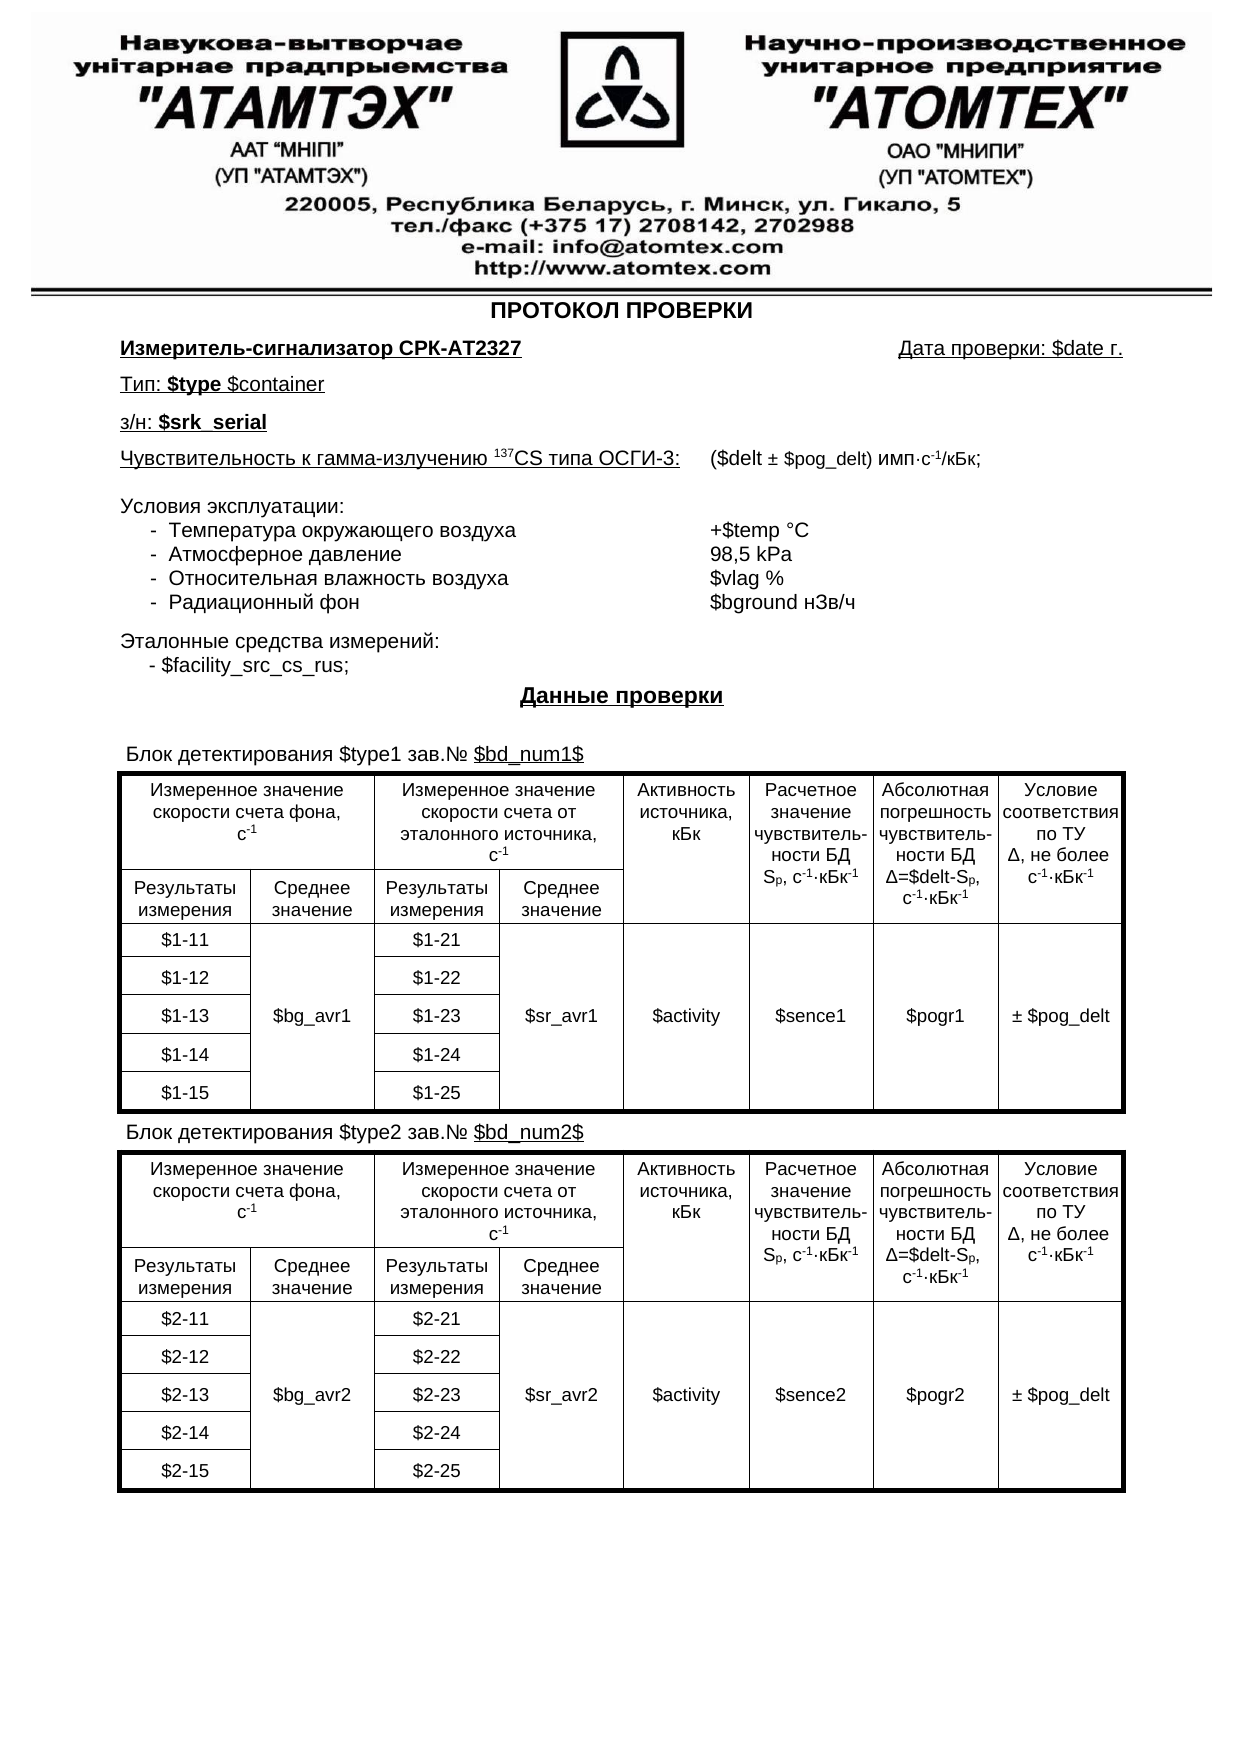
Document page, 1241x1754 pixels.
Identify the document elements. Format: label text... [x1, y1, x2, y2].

table_cell $2-23 [375, 1374, 499, 1411]
table_cell Условие соответствия по ТУ Δ, не более с-1·кБк-1 [999, 776, 1121, 923]
table_cell $1-23 [375, 995, 499, 1032]
table_cell $pogr1 [874, 924, 998, 1109]
table_cell $activity [624, 924, 749, 1109]
text - Атмосферное давление 98,5 kPa [150, 542, 1123, 566]
table_header Блок детектирования $type2 зав.№ $bd_num2$ [120, 1114, 1123, 1149]
table_cell Измеренное значение скорости счета фона, с-1 [122, 1155, 374, 1247]
text - Температура окружающего воздуха +$temp °C [150, 518, 1123, 542]
text Эталонные средства измерений: [120, 628, 1123, 652]
table_cell $2-25 [375, 1450, 499, 1487]
table_cell Активность источника, кБк [624, 776, 749, 923]
table_cell Результаты измерения [375, 1248, 499, 1301]
table_cell Измеренное значение скорости счета от эталонного источника, с-1 [375, 1155, 623, 1247]
table_cell $1-14 [122, 1034, 250, 1071]
text - Радиационный фон $bground нЗв/ч [150, 589, 1123, 613]
table_cell $pogr2 [874, 1302, 998, 1487]
table_cell $1-13 [122, 995, 250, 1032]
table_cell $activity [624, 1302, 749, 1487]
table_cell Измеренное значение скорости счета от эталонного источника, с-1 [375, 776, 623, 868]
table_cell Расчетное значение чувствитель-ности БД Sp, с-1·кБк-1 [750, 1155, 873, 1301]
table_cell Среднее значение [500, 870, 623, 923]
table_cell $2-21 [375, 1302, 499, 1334]
table_cell $sr_avr1 [500, 924, 623, 1109]
table_cell $1-25 [375, 1072, 499, 1109]
table_cell $1-11 [122, 924, 250, 956]
picture [30, 12, 1213, 298]
table_cell $sence1 [750, 924, 873, 1109]
text ПРОТОКОЛ ПРОВЕРКИ [120, 298, 1123, 323]
text - Относительная влажность воздуха $vlag % [150, 566, 1123, 589]
text Данные проверки [120, 682, 1123, 709]
table_cell $sence2 [750, 1302, 873, 1487]
table_cell Активность источника, кБк [624, 1155, 749, 1301]
table_cell Результаты измерения [122, 870, 250, 923]
table_cell $bg_avr2 [251, 1302, 374, 1487]
table_cell $1-22 [375, 957, 499, 994]
table_cell Среднее значение [251, 1248, 374, 1301]
text Чувствительность к гамма-излучению 137CS типа ОСГИ-3: ($delt ± $pog_delt) имп·с-1/кБк; [120, 446, 1123, 470]
table_cell Среднее значение [500, 1248, 623, 1301]
table_cell ± $pog_delt [999, 1302, 1121, 1487]
table_cell Абсолютная погрешность чувствитель-ности БД Δ=$delt-Sp, с-1·кБк-1 [874, 1155, 998, 1301]
table_cell Результаты измерения [122, 1248, 250, 1301]
text Условия эксплуатации: [120, 494, 1123, 518]
table_cell $1-24 [375, 1034, 499, 1071]
table_cell Среднее значение [251, 870, 374, 923]
table_cell Абсолютная погрешность чувствитель-ности БД Δ=$delt-Sp, с-1·кБк-1 [874, 776, 998, 923]
table_cell $2-11 [122, 1302, 250, 1334]
table_cell ± $pog_delt [999, 924, 1121, 1109]
table_cell $2-22 [375, 1336, 499, 1373]
table_cell $sr_avr2 [500, 1302, 623, 1487]
table_cell $1-12 [122, 957, 250, 994]
text - $facility_src_cs_rus; [120, 652, 1123, 676]
table_cell Результаты измерения [375, 870, 499, 923]
text з/н: $srk_serial [120, 410, 1123, 434]
table_cell $1-21 [375, 924, 499, 956]
table_cell Расчетное значение чувствитель-ности БД Sp, с-1·кБк-1 [750, 776, 873, 923]
table_cell $2-12 [122, 1336, 250, 1373]
table_cell $2-14 [122, 1412, 250, 1449]
table_cell $1-15 [122, 1072, 250, 1109]
table_cell Условие соответствия по ТУ Δ, не более с-1·кБк-1 [999, 1155, 1121, 1301]
text Тип: $type $container [120, 371, 1123, 395]
table_cell $2-15 [122, 1450, 250, 1487]
table_cell Измеренное значение скорости счета фона, с-1 [122, 776, 374, 868]
table_cell $bg_avr1 [251, 924, 374, 1109]
table_cell $2-24 [375, 1412, 499, 1449]
table_header Блок детектирования $type1 зав.№ $bd_num1$ [120, 736, 1123, 771]
text Измеритель-сигнализатор СРК-АТ2327 Дата проверки: $date г. [120, 336, 1123, 359]
table_cell $2-13 [122, 1374, 250, 1411]
